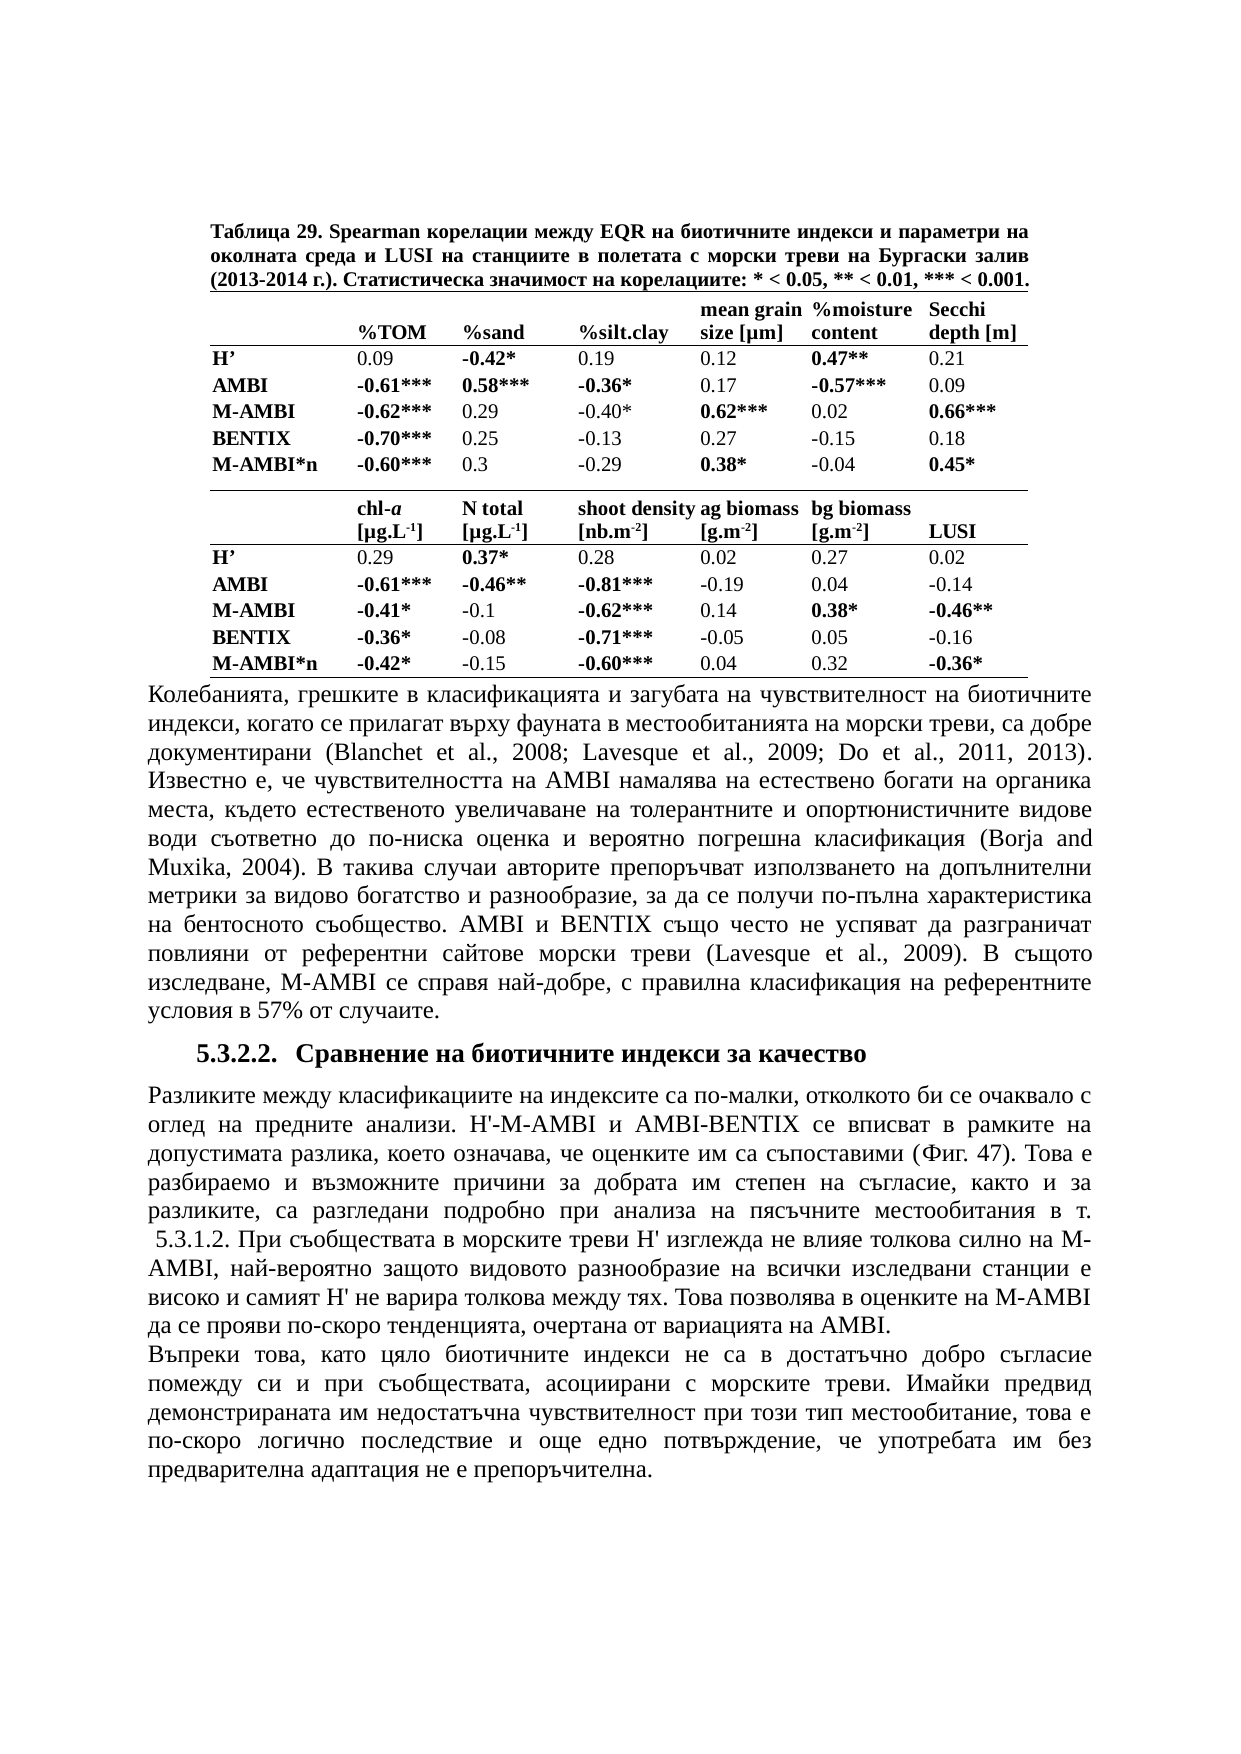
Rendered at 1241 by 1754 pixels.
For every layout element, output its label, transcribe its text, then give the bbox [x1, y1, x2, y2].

text Въпреки това, като цяло биотичните индекси не са в достатъчно добро съгласие помежду си и при съобществата, асоциирани с морските треви. Имайки предвид демонстрираната им недостатъчна чувствителност при този тип местообитание, това е по-скоро логично последствие и още едно потвърждение, че употребата им без предварителна адаптация не е препоръчителна. [148, 1339, 1093, 1483]
subtitle Сравнение на биотичните индекси за качество [266, 1037, 1093, 1068]
text Разликите между класификациите на индексите са по-малки, отколкото би се очаквало с оглед на предните анализи. H'-M-AMBI и AMBI-BENTIX се вписват в рамките на допустимата разлика, което означава, че оценките им са съпоставими (Фиг. 47). Това е разбираемо и възможните причини за добрата им степен на съгласие, както и за разликите, са разгледани подробно при анализа на пясъчните местообитания в т. 5.3.1.2. При съобществата в морските треви H' изглежда не влияе толкова силно на M-AMBI, най-вероятно защото видовото разнообразие на всички изследвани станции е високо и самият H' не варира толкова между тях. Това позволява в оценките на M-AMBI да се прояви по-скоро тенденцията, очертана от вариацията на AMBI. [148, 1080, 1093, 1339]
text Колебанията, грешките в класификацията и загубата на чувствителност на биотичните индекси, когато се прилагат върху фауната в местообитанията на морски треви, са добре документирани (Blanchet et al., 2008; Lavesque et al., 2009; Do et al., 2011, 2013). Известно е, че чувствителността на AMBI намалява на естествено богати на органика места, където естественото увеличаване на толерантните и опортюнистичните видове води съответно до по-ниска оценка и вероятно погрешна класификация (Borja and Muxika, 2004). В такива случаи авторите препоръчват използването на допълнителни метрики за видово богатство и разнообразие, за да се получи по-пълна характеристика на бентосното съобщество. AMBI и BENTIX също често не успяват да разграничат повлияни от референтни сайтове морски треви (Lavesque et al., 2009). В същото изследване, M-AMBI се справя най-добре, с правилна класификация на референтните условия в 57% от случаите. [148, 679, 1093, 1024]
text Таблица 29. Spearman корелации между EQR на биотичните индекси и параметри на околната среда и LUSI на станциите в полетата с морски треви на Бургаски залив (2013-2014 г.). Статистическа значимост на корелациите: * < 0.05, ** < 0.01, *** < 0.001. [210, 219, 1030, 679]
